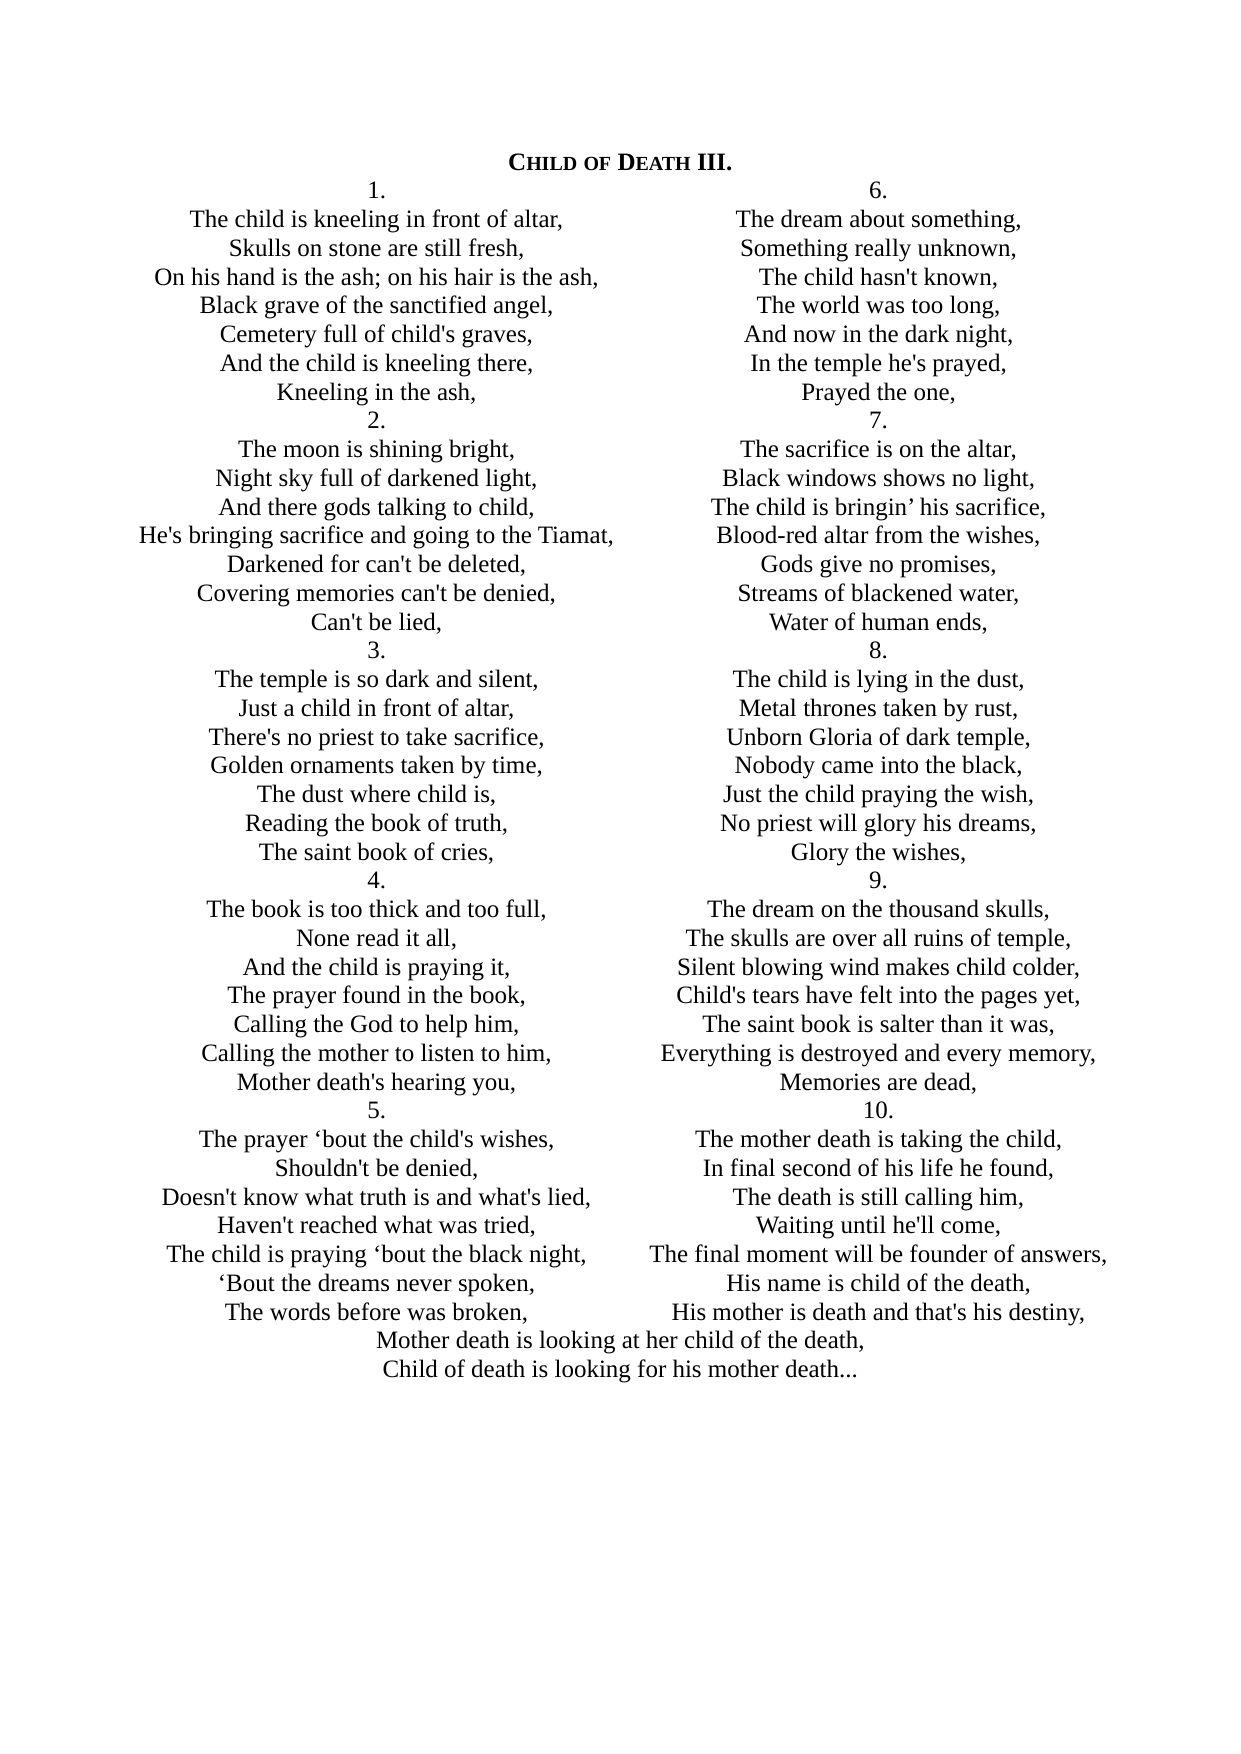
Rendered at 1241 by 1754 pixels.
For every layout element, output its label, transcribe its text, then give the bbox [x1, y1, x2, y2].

text Unborn Gloria of dark temple, [634, 722, 1122, 751]
text The temple is so dark and silent, [118, 664, 634, 693]
text In the temple he's prayed, [634, 348, 1122, 377]
text The child is lying in the dust, [634, 664, 1122, 693]
text The mother death is taking the child, [634, 1124, 1122, 1153]
text 10. [634, 1096, 1122, 1124]
text 7. [634, 406, 1122, 434]
text Covering memories can't be denied, [118, 578, 634, 607]
text The dream about something, [634, 204, 1122, 233]
text On his hand is the ash; on his hair is the ash, [118, 262, 634, 291]
text Child's tears have felt into the pages yet, [634, 981, 1122, 1009]
text Reading the book of truth, [118, 808, 634, 837]
text Calling the God to help him, [118, 1009, 634, 1038]
text And the child is kneeling there, [118, 348, 634, 377]
text Haven't reached what was tried, [118, 1211, 634, 1239]
text Everything is destroyed and every memory, [634, 1038, 1122, 1067]
text The death is still calling him, [634, 1182, 1122, 1211]
text He's bringing sacrifice and going to the Tiamat, [118, 521, 634, 549]
text 2. [118, 406, 634, 434]
text The dream on the thousand skulls, [634, 894, 1122, 923]
text And now in the dark night, [634, 319, 1122, 348]
text Something really unknown, [634, 233, 1122, 262]
text Prayed the one, [634, 377, 1122, 406]
text Silent blowing wind makes child colder, [634, 952, 1122, 981]
text Waiting until he'll come, [634, 1211, 1122, 1239]
text Shouldn't be denied, [118, 1153, 634, 1182]
text Skulls on stone are still fresh, [118, 233, 634, 262]
text And the child is praying it, [118, 952, 634, 981]
text The saint book of cries, [118, 837, 634, 866]
text Blood-red altar from the wishes, [634, 521, 1122, 549]
text Mother death's hearing you, [118, 1067, 634, 1096]
text Doesn't know what truth is and what's lied, [118, 1182, 634, 1211]
text 9. [634, 866, 1122, 894]
text 8. [634, 636, 1122, 664]
text The final moment will be founder of answers, [634, 1239, 1122, 1268]
text Streams of blackened water, [634, 578, 1122, 607]
text 4. [118, 866, 634, 894]
text And there gods talking to child, [118, 492, 634, 521]
text There's no priest to take sacrifice, [118, 722, 634, 751]
text Water of human ends, [634, 607, 1122, 636]
text His mother is death and that's his destiny, [634, 1297, 1122, 1326]
text Black grave of the sanctified angel, [118, 291, 634, 319]
text Mother death is looking at her child of the death, [118, 1326, 1122, 1354]
text ‘Bout the dreams never spoken, [118, 1268, 634, 1297]
text 5. [118, 1096, 634, 1124]
text Just a child in front of altar, [118, 693, 634, 722]
text The child is bringin’ his sacrifice, [634, 492, 1122, 521]
text The sacrifice is on the altar, [634, 434, 1122, 463]
text Child of Death III. [118, 147, 1122, 176]
text Cemetery full of child's graves, [118, 319, 634, 348]
text The child is praying ‘bout the black night, [118, 1239, 634, 1268]
text 3. [118, 636, 634, 664]
text Can't be lied, [118, 607, 634, 636]
text His name is child of the death, [634, 1268, 1122, 1297]
text Night sky full of darkened light, [118, 463, 634, 492]
text 1. [118, 176, 634, 204]
text Calling the mother to listen to him, [118, 1038, 634, 1067]
text Memories are dead, [634, 1067, 1122, 1096]
text The child is kneeling in front of altar, [118, 204, 634, 233]
text The world was too long, [634, 291, 1122, 319]
text The skulls are over all ruins of temple, [634, 923, 1122, 952]
text None read it all, [118, 923, 634, 952]
text Golden ornaments taken by time, [118, 751, 634, 779]
text The prayer ‘bout the child's wishes, [118, 1124, 634, 1153]
text The prayer found in the book, [118, 981, 634, 1009]
text Nobody came into the black, [634, 751, 1122, 779]
text Metal thrones taken by rust, [634, 693, 1122, 722]
text The dust where child is, [118, 779, 634, 808]
text The book is too thick and too full, [118, 894, 634, 923]
text In final second of his life he found, [634, 1153, 1122, 1182]
text The saint book is salter than it was, [634, 1009, 1122, 1038]
text Just the child praying the wish, [634, 779, 1122, 808]
text Gods give no promises, [634, 549, 1122, 578]
text Black windows shows no light, [634, 463, 1122, 492]
text Kneeling in the ash, [118, 377, 634, 406]
text The moon is shining bright, [118, 434, 634, 463]
text The child hasn't known, [634, 262, 1122, 291]
text 6. [634, 176, 1122, 204]
text The words before was broken, [118, 1297, 634, 1326]
text No priest will glory his dreams, [634, 808, 1122, 837]
text Glory the wishes, [634, 837, 1122, 866]
text Darkened for can't be deleted, [118, 549, 634, 578]
text Child of death is looking for his mother death... [118, 1354, 1122, 1383]
